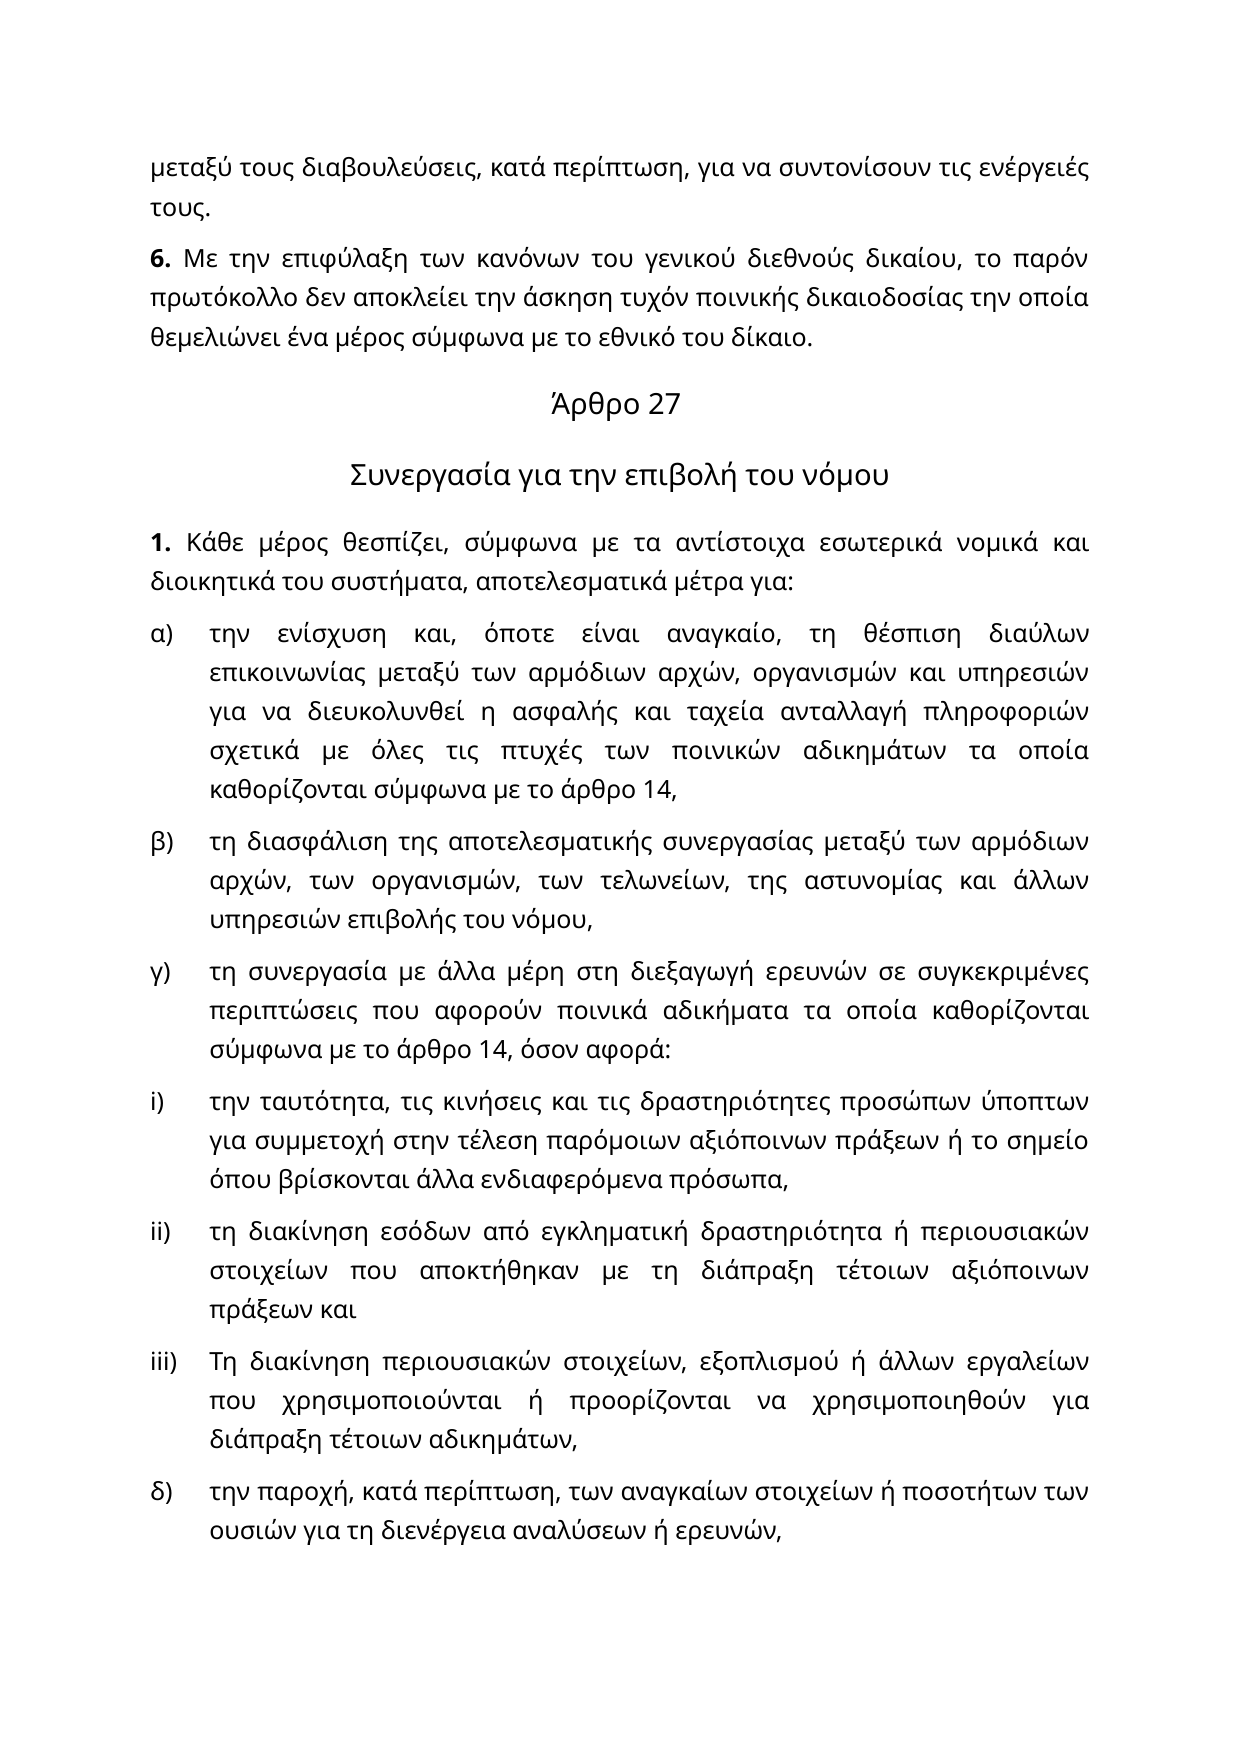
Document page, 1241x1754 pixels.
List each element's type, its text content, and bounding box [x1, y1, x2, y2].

text 1. Κάθε μέρος θεσπίζει, σύμφωνα με τα αντίστοιχα εσωτερικά νομικά και διοικητικά του συστήματα, αποτελεσματικά μέτρα για: [150, 524, 1090, 598]
text 6. Με την επιφύλαξη των κανόνων του γενικού διεθνούς δικαίου, το παρόν πρωτόκολλο δεν αποκλείει την άσκηση τυχόν ποινικής δικαιοδοσίας την οποία θεμελιώνει ένα μέρος σύμφωνα με το εθνικό του δίκαιο. [150, 241, 1090, 353]
list δ) την παροχή, κατά περίπτωση, των αναγκαίων στοιχείων ή ποσοτήτων των ουσιών για τη διενέργεια αναλύσεων ή ερευνών, [150, 1474, 1090, 1547]
list γ) τη συνεργασία με άλλα μέρη στη διεξαγωγή ερευνών σε συγκεκριμένες περιπτώσεις που αφορούν ποινικά αδικήματα τα οποία καθορίζονται σύμφωνα με το άρθρο 14, όσον αφορά: [150, 954, 1090, 1066]
list iii) Τη διακίνηση περιουσιακών στοιχείων, εξοπλισμού ή άλλων εργαλείων που χρησιμοποιούνται ή προορίζονται να χρησιμοποιηθούν για διάπραξη τέτοιων αδικημάτων, [150, 1344, 1090, 1456]
subtitle Άρθρο 27 [150, 383, 1090, 423]
list ii) τη διακίνηση εσόδων από εγκληματική δραστηριότητα ή περιουσιακών στοιχείων που αποκτήθηκαν με τη διάπραξη τέτοιων αξιόποινων πράξεων και [150, 1214, 1090, 1326]
text μεταξύ τους διαβουλεύσεις, κατά περίπτωση, για να συντονίσουν τις ενέργειές τους. [150, 150, 1090, 223]
list α) την ενίσχυση και, όποτε είναι αναγκαίο, τη θέσπιση διαύλων επικοινωνίας μεταξύ των αρμόδιων αρχών, οργανισμών και υπηρεσιών για να διευκολυνθεί η ασφαλής και ταχεία ανταλλαγή πληροφοριών σχετικά με όλες τις πτυχές των ποινικών αδικημάτων τα οποία καθορίζονται σύμφωνα με το άρθρο 14, [150, 615, 1090, 806]
list i) την ταυτότητα, τις κινήσεις και τις δραστηριότητες προσώπων ύποπτων για συμμετοχή στην τέλεση παρόμοιων αξιόποινων πράξεων ή το σημείο όπου βρίσκονται άλλα ενδιαφερόμενα πρόσωπα, [150, 1084, 1090, 1196]
subtitle Συνεργασία για την επιβολή του νόμου [150, 454, 1090, 494]
list β) τη διασφάλιση της αποτελεσματικής συνεργασίας μεταξύ των αρμόδιων αρχών, των οργανισμών, των τελωνείων, της αστυνομίας και άλλων υπηρεσιών επιβολής του νόμου, [150, 824, 1090, 936]
